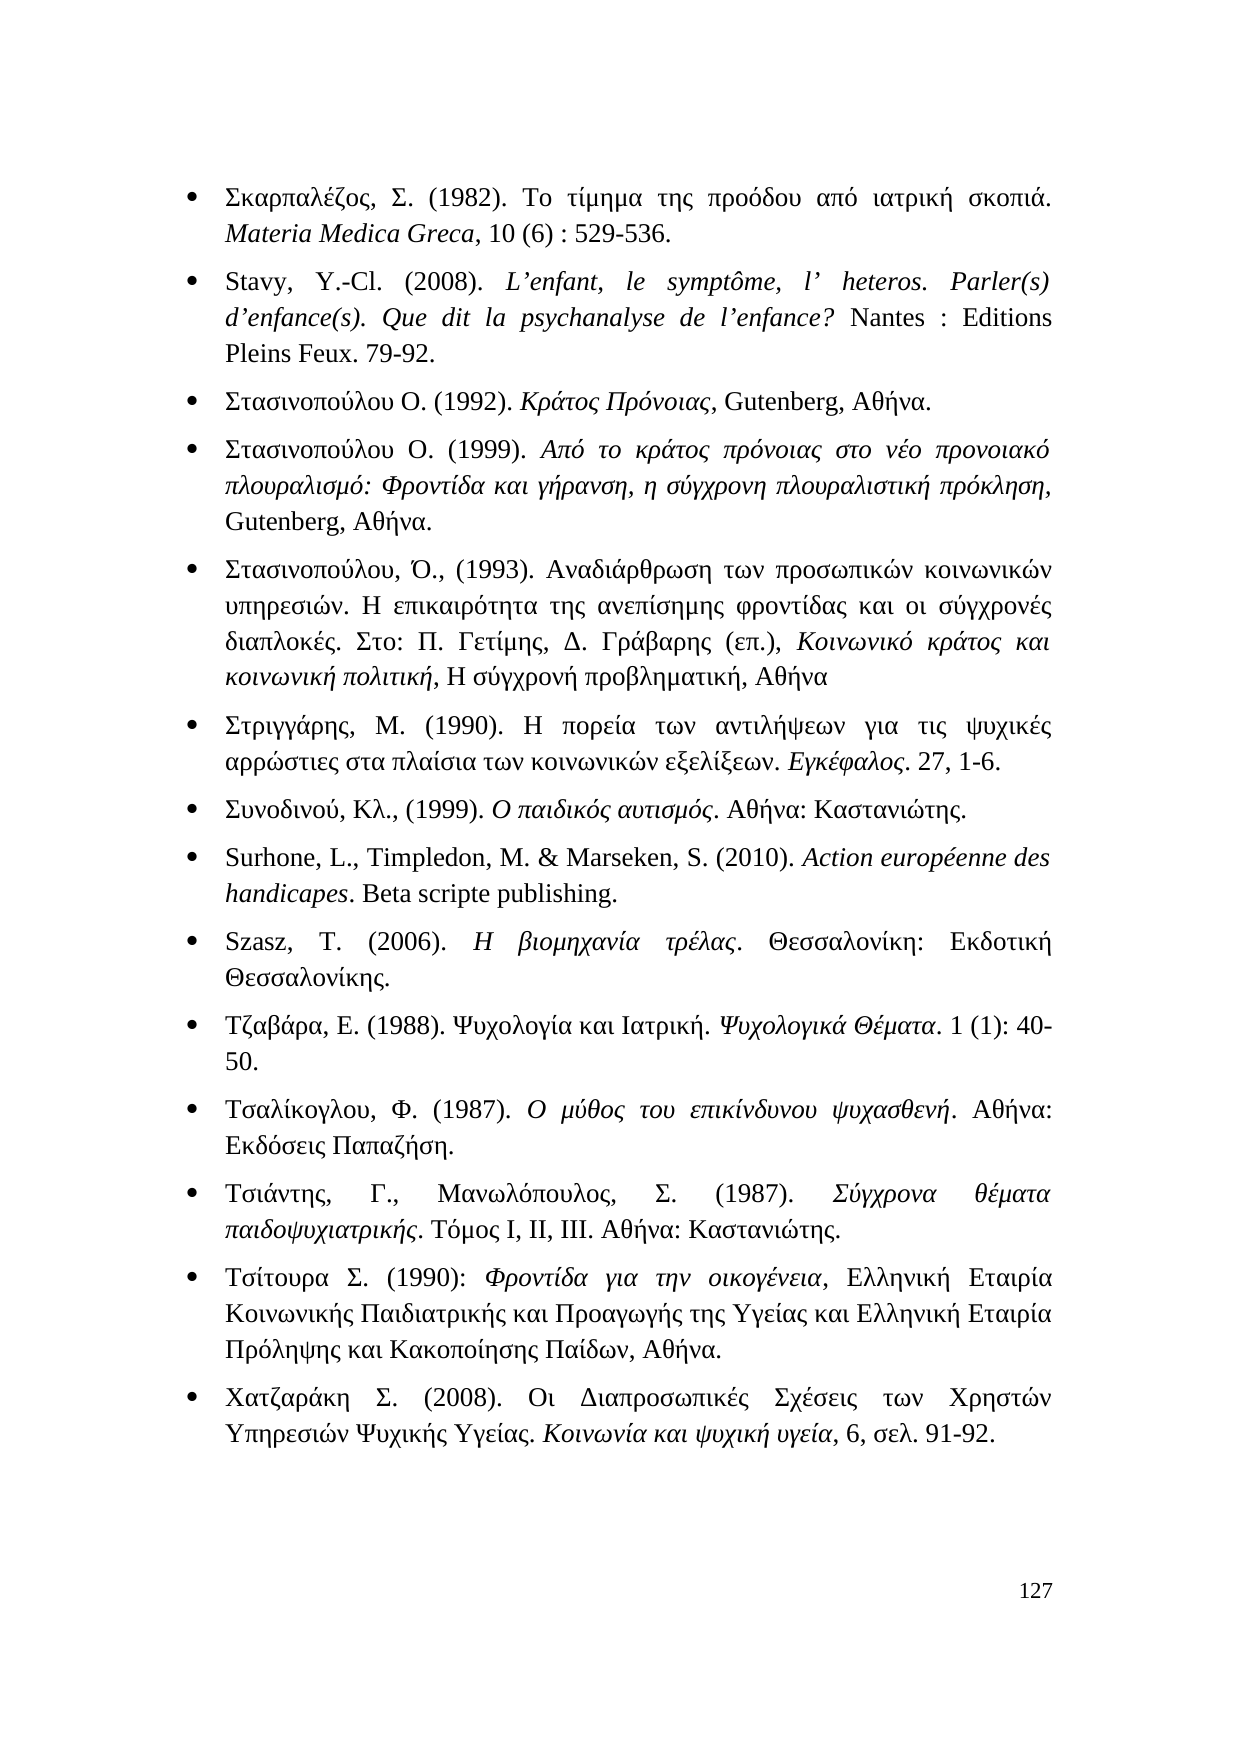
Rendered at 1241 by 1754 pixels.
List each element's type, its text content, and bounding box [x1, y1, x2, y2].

list Τσίτουρα Σ. (1990): Φροντίδα για την οικογένεια, Ελληνική Εταιρία Κοινωνικής Παιδιατρικής και Προαγωγής της Υγείας και Ελληνική Εταιρία Πρόληψης και Κακοποίησης Παίδων, Αθήνα. [187, 1262, 1053, 1364]
list Τσιάντης, Γ., Μανωλόπουλος, Σ. (1987). Σύγχρονα θέματα παιδοψυχιατρικής. Τόμος Ι, ΙΙ, ΙΙΙ. Αθήνα: Καστανιώτης. [187, 1177, 1053, 1244]
list Τζαβάρα, Ε. (1988). Ψυχολογία και Ιατρική. Ψυχολογικά Θέματα. 1 (1): 40-50. [187, 1009, 1053, 1076]
list Στασινοπούλου Ο. (1999). Από το κράτος πρόνοιας στο νέο προνοιακό πλουραλισμό: Φροντίδα και γήρανση, η σύγχρονη πλουραλιστική πρόκληση, Gutenberg, Αθήνα. [187, 433, 1053, 536]
list Σκαρπαλέζος, Σ. (1982). Το τίμημα της προόδου από ιατρική σκοπιά. Materia Medica Greca, 10 (6) : 529-536. [187, 181, 1053, 248]
list Χατζαράκη Σ. (2008). Οι Διαπροσωπικές Σχέσεις των Χρηστών Υπηρεσιών Ψυχικής Υγείας. Κοινωνία και ψυχική υγεία, 6, σελ. 91-92. [187, 1381, 1053, 1448]
list Στριγγάρης, Μ. (1990). Η πορεία των αντιλήψεων για τις ψυχικές αρρώστιες στα πλαίσια των κοινωνικών εξελίξεων. Εγκέφαλος. 27, 1-6. [187, 709, 1053, 776]
list Στασινοπούλου Ο. (1992). Κράτος Πρόνοιας, Gutenberg, Αθήνα. [187, 385, 1053, 416]
list Συνοδινού, Κλ., (1999). Ο παιδικός αυτισμός. Αθήνα: Καστανιώτης. [187, 793, 1053, 824]
list Στασινοπούλου, Ό., (1993). Αναδιάρθρωση των προσωπικών κοινωνικών υπηρεσιών. Η επικαιρότητα της ανεπίσημης φροντίδας και οι σύγχρονές διαπλοκές. Στο: Π. Γετίμης, Δ. Γράβαρης (επ.), Κοινωνικό κράτος και κοινωνική πολιτική, Η σύγχρονή προβληματική, Αθήνα [187, 553, 1053, 692]
list Szasz, Τ. (2006). Η βιομηχανία τρέλας. Θεσσαλονίκη: Εκδοτική Θεσσαλονίκης. [187, 925, 1053, 992]
list Τσαλίκογλου, Φ. (1987). Ο μύθος του επικίνδυνου ψυχασθενή. Αθήνα: Εκδόσεις Παπαζήση. [187, 1093, 1053, 1160]
list Stavy, Y.-Cl. (2008). L’enfant, le symptôme, l’ heteros. Parler(s) d’enfance(s). Que dit la psychanalyse de l’enfance? Nantes : Editions Pleins Feux. 79-92. [187, 265, 1053, 368]
list Surhone, L., Timpledon, M. & Marseken, S. (2010). Action européenne des handicapes. Beta scripte publishing. [187, 841, 1053, 908]
